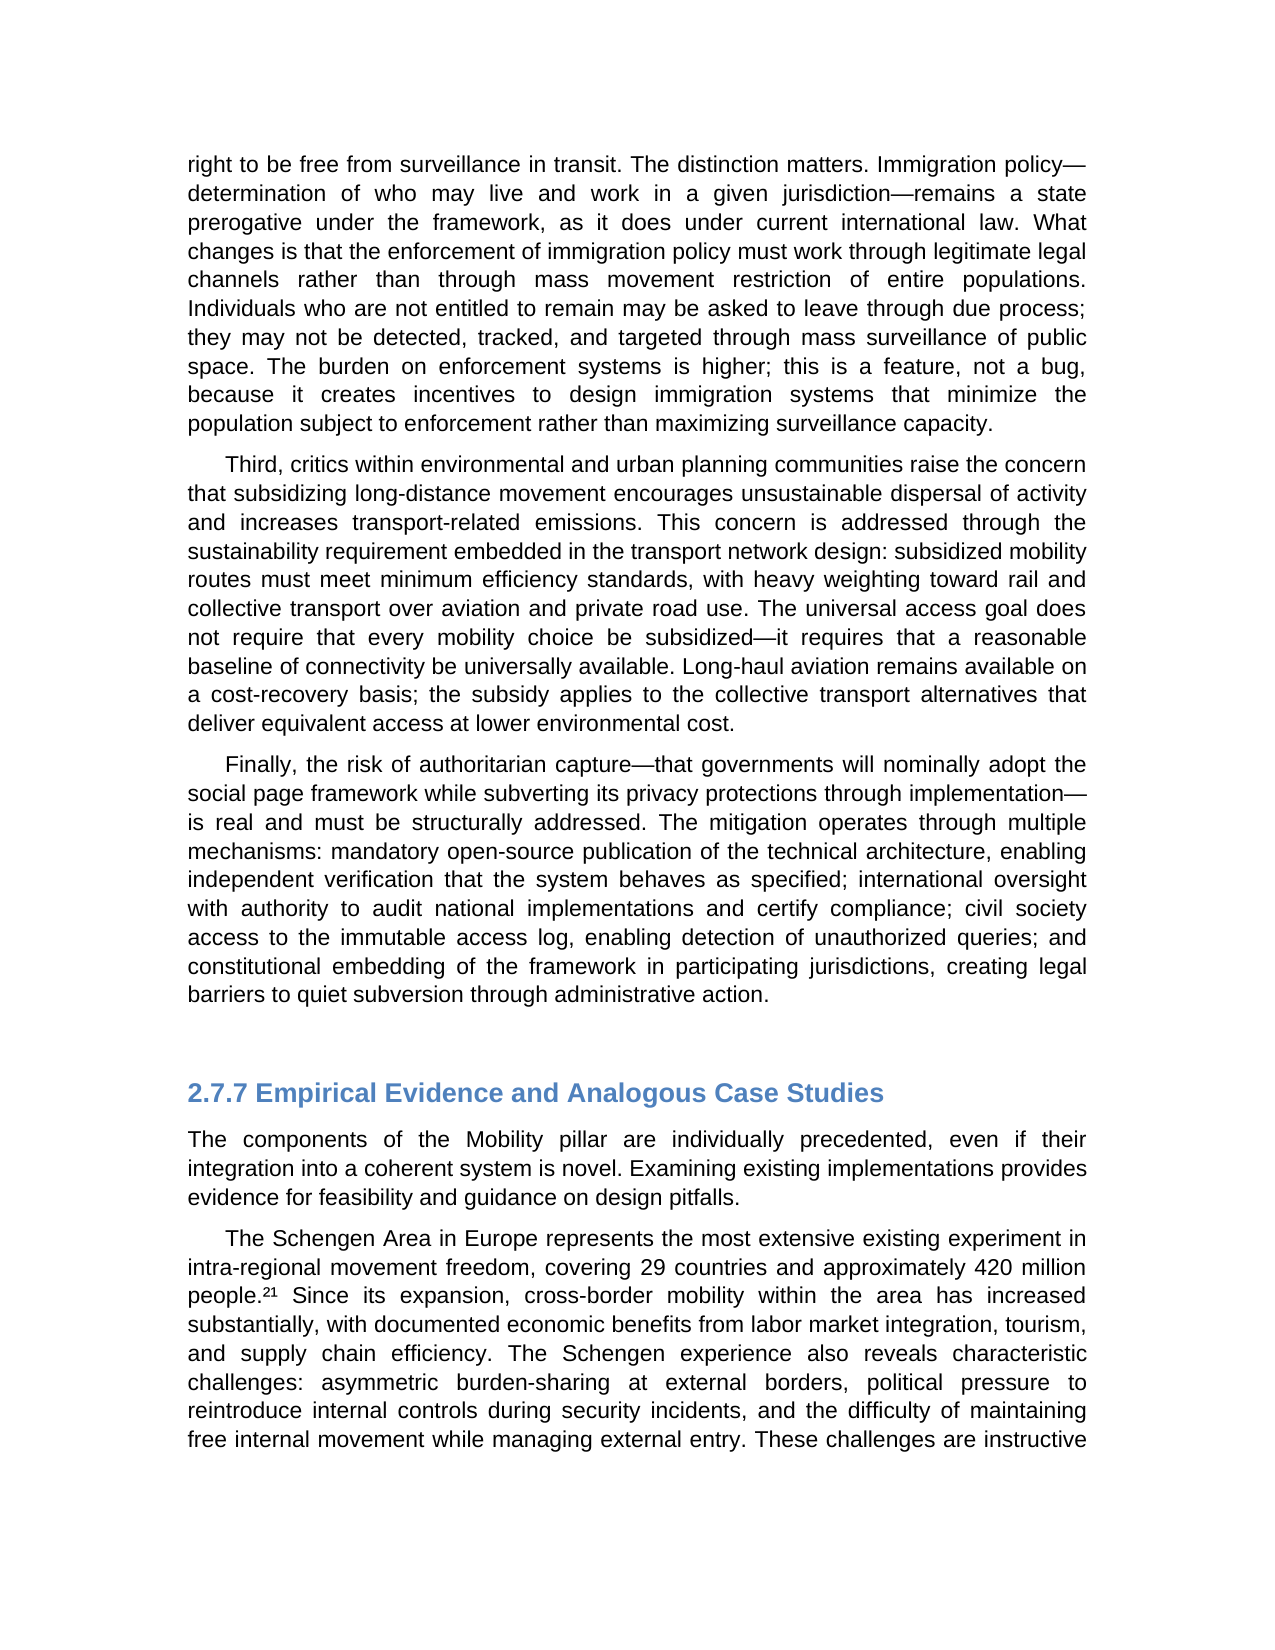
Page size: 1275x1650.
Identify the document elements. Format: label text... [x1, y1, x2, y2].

text The components of the Mobility pillar are individually precedented, even if their integration into a coherent system is novel. Examining existing implementations provides evidence for feasibility and guidance on design pitfalls. [187, 1125, 1087, 1211]
text Finally, the risk of authoritarian capture—that governments will nominally adopt the social page framework while subverting its privacy protections through implementation—is real and must be structurally addressed. The mitigation operates through multiple mechanisms: mandatory open-source publication of the technical architecture, enabling independent verification that the system behaves as specified; international oversight with authority to audit national implementations and certify compliance; civil society access to the immutable access log, enabling detection of unauthorized queries; and constitutional embedding of the framework in participating jurisdictions, creating legal barriers to quiet subversion through administrative action. [187, 750, 1087, 1009]
text right to be free from surveillance in transit. The distinction matters. Immigration policy—determination of who may live and work in a given jurisdiction—remains a state prerogative under the framework, as it does under current international law. What changes is that the enforcement of immigration policy must work through legitimate legal channels rather than through mass movement restriction of entire populations. Individuals who are not entitled to remain may be asked to leave through due process; they may not be detected, tracked, and targeted through mass surveillance of public space. The burden on enforcement systems is higher; this is a feature, not a bug, because it creates incentives to design immigration systems that minimize the population subject to enforcement rather than maximizing surveillance capacity. [187, 150, 1087, 437]
text The Schengen Area in Europe represents the most extensive existing experiment in intra-regional movement freedom, covering 29 countries and approximately 420 million people.²¹ Since its expansion, cross-border mobility within the area has increased substantially, with documented economic benefits from labor market integration, tourism, and supply chain efficiency. The Schengen experience also reveals characteristic challenges: asymmetric burden-sharing at external borders, political pressure to reintroduce internal controls during security incidents, and the difficulty of maintaining free internal movement while managing external entry. These challenges are instructive [187, 1223, 1087, 1453]
text Third, critics within environmental and urban planning communities raise the concern that subsidizing long-distance movement encourages unsustainable dispersal of activity and increases transport-related emissions. This concern is addressed through the sustainability requirement embedded in the transport network design: subsidized mobility routes must meet minimum efficiency standards, with heavy weighting toward rail and collective transport over aviation and private road use. The universal access goal does not require that every mobility choice be subsidized—it requires that a reasonable baseline of connectivity be universally available. Long-haul aviation remains available on a cost-recovery basis; the subsidy applies to the collective transport alternatives that deliver equivalent access at lower environmental cost. [187, 450, 1087, 737]
subtitle 2.7.7 Empirical Evidence and Analogous Case Studies [187, 1077, 1087, 1108]
